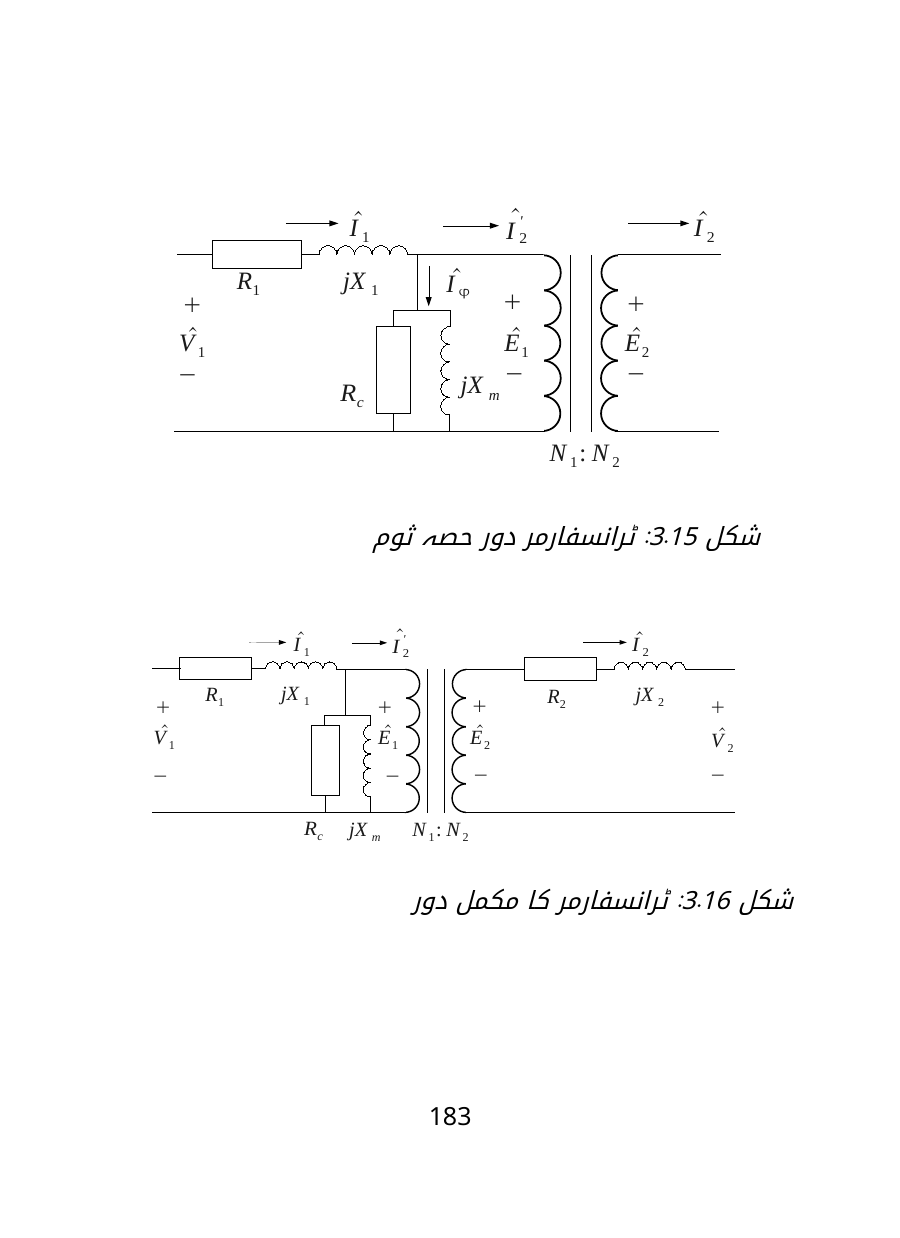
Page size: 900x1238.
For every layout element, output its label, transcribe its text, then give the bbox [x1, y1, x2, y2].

text شکل 3.16: ٹرانسفارمر کا مکمل دور [107, 607, 793, 925]
text شکل 3.15: ٹرانسفارمر دور حصہ ثوم [140, 181, 760, 561]
